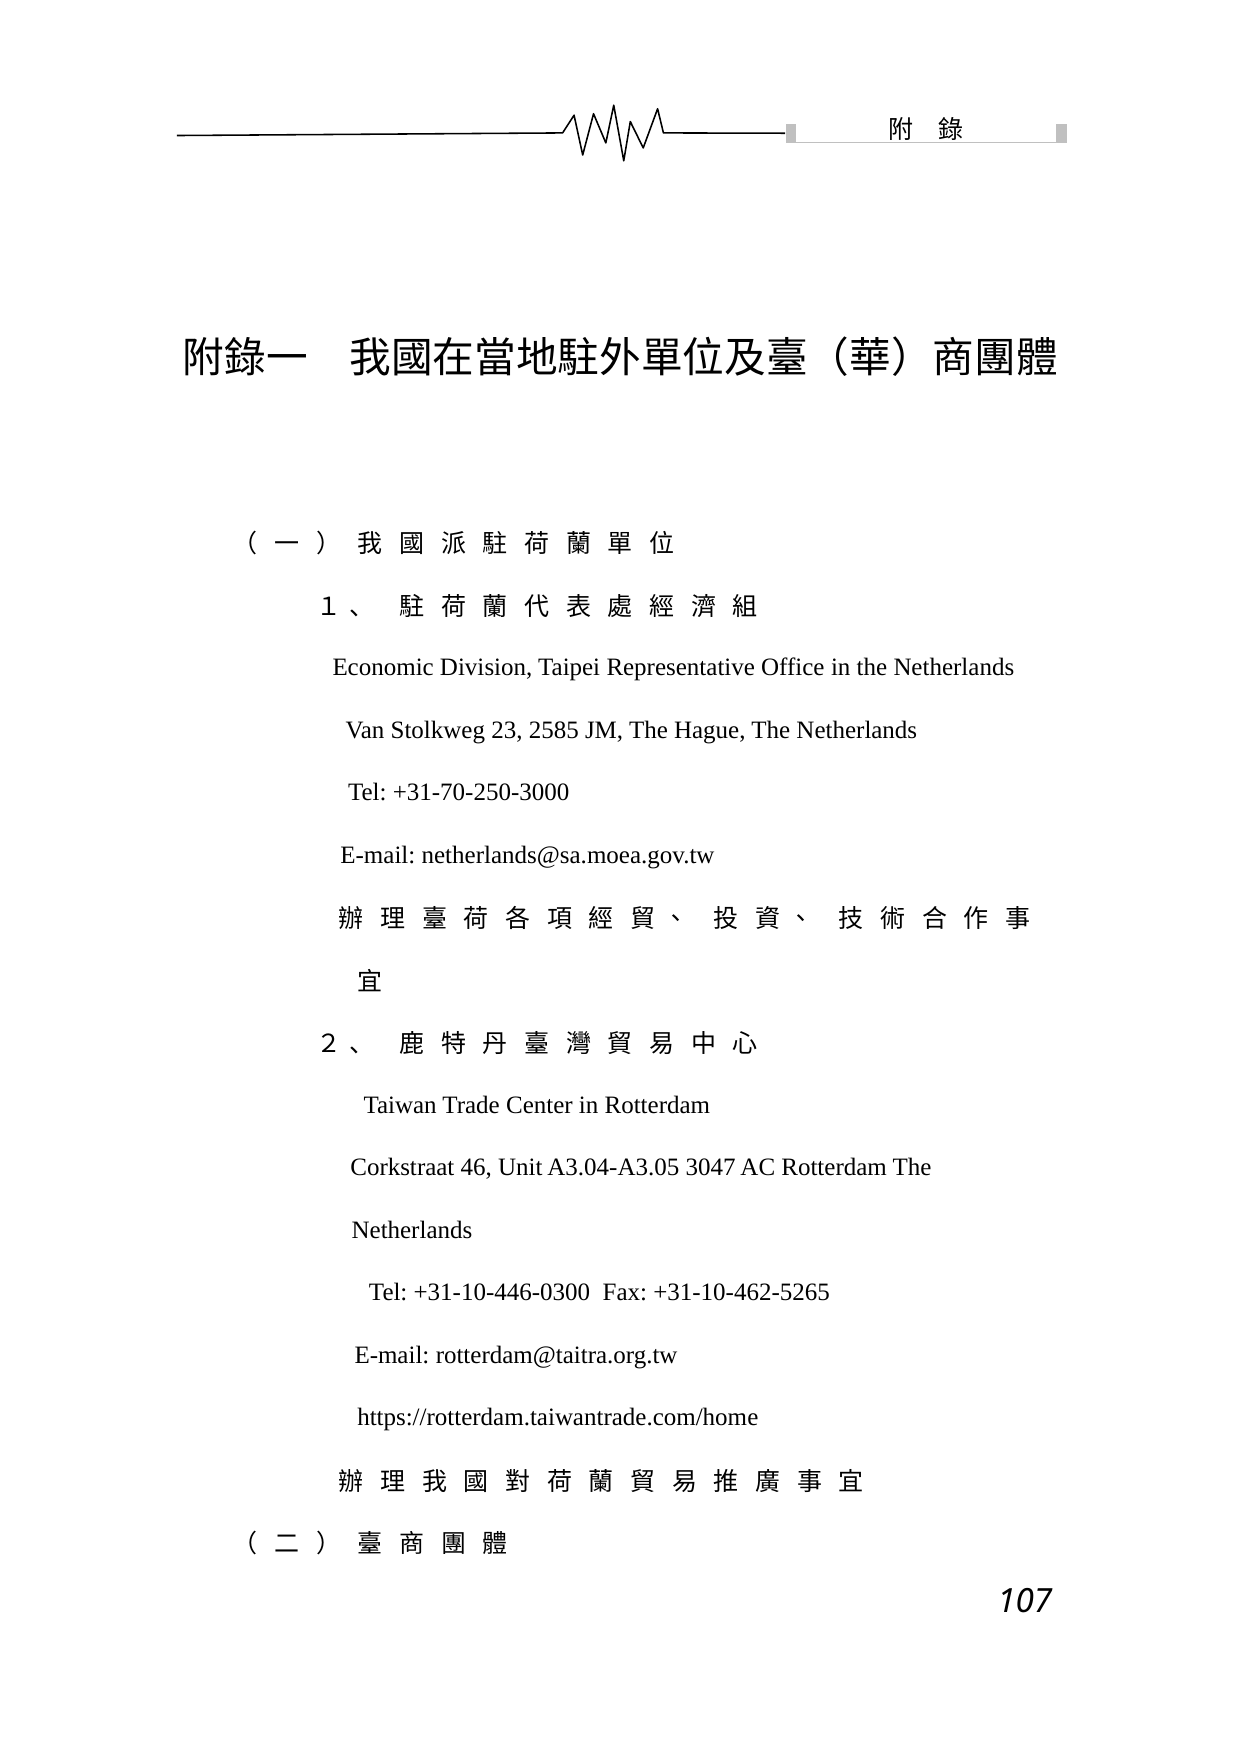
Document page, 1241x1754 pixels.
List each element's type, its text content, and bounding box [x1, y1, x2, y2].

text （一）我國派駐荷蘭單位 [207, 500, 1058, 563]
text Van Stolkweg 23, 2585 JM, The Hague, The Netherlands [281, 688, 1058, 750]
text ２、鹿特丹臺灣貿易中心 [281, 1000, 1058, 1063]
text Taiwan Trade Center in Rotterdam [330, 1063, 1058, 1125]
text Economic Division, Taipei Representative Office in the Netherlands [281, 625, 1058, 688]
text 附錄一 我國在當地駐外單位及臺（華）商團體 [183, 313, 1058, 375]
text E-mail: rotterdam@taitra.org.tw [330, 1313, 1058, 1375]
text Tel: +31-70-250-3000 [281, 750, 1058, 813]
text 辦理我國對荷蘭貿易推廣事宜 [281, 1438, 1058, 1500]
text Tel: +31-10-446-0300 Fax: +31-10-462-5265 [330, 1250, 1058, 1313]
text 辦理臺荷各項經貿、投資、技術合作事宜 [281, 875, 1058, 1000]
text E-mail: netherlands@sa.moea.gov.tw [281, 813, 1058, 875]
text （二）臺商團體 [207, 1500, 1058, 1563]
text Corkstraat 46, Unit A3.04-A3.05 3047 AC Rotterdam The Netherlands [330, 1125, 1058, 1250]
text https://rotterdam.taiwantrade.com/home [330, 1375, 1058, 1438]
text １、駐荷蘭代表處經濟組 [281, 563, 1058, 625]
